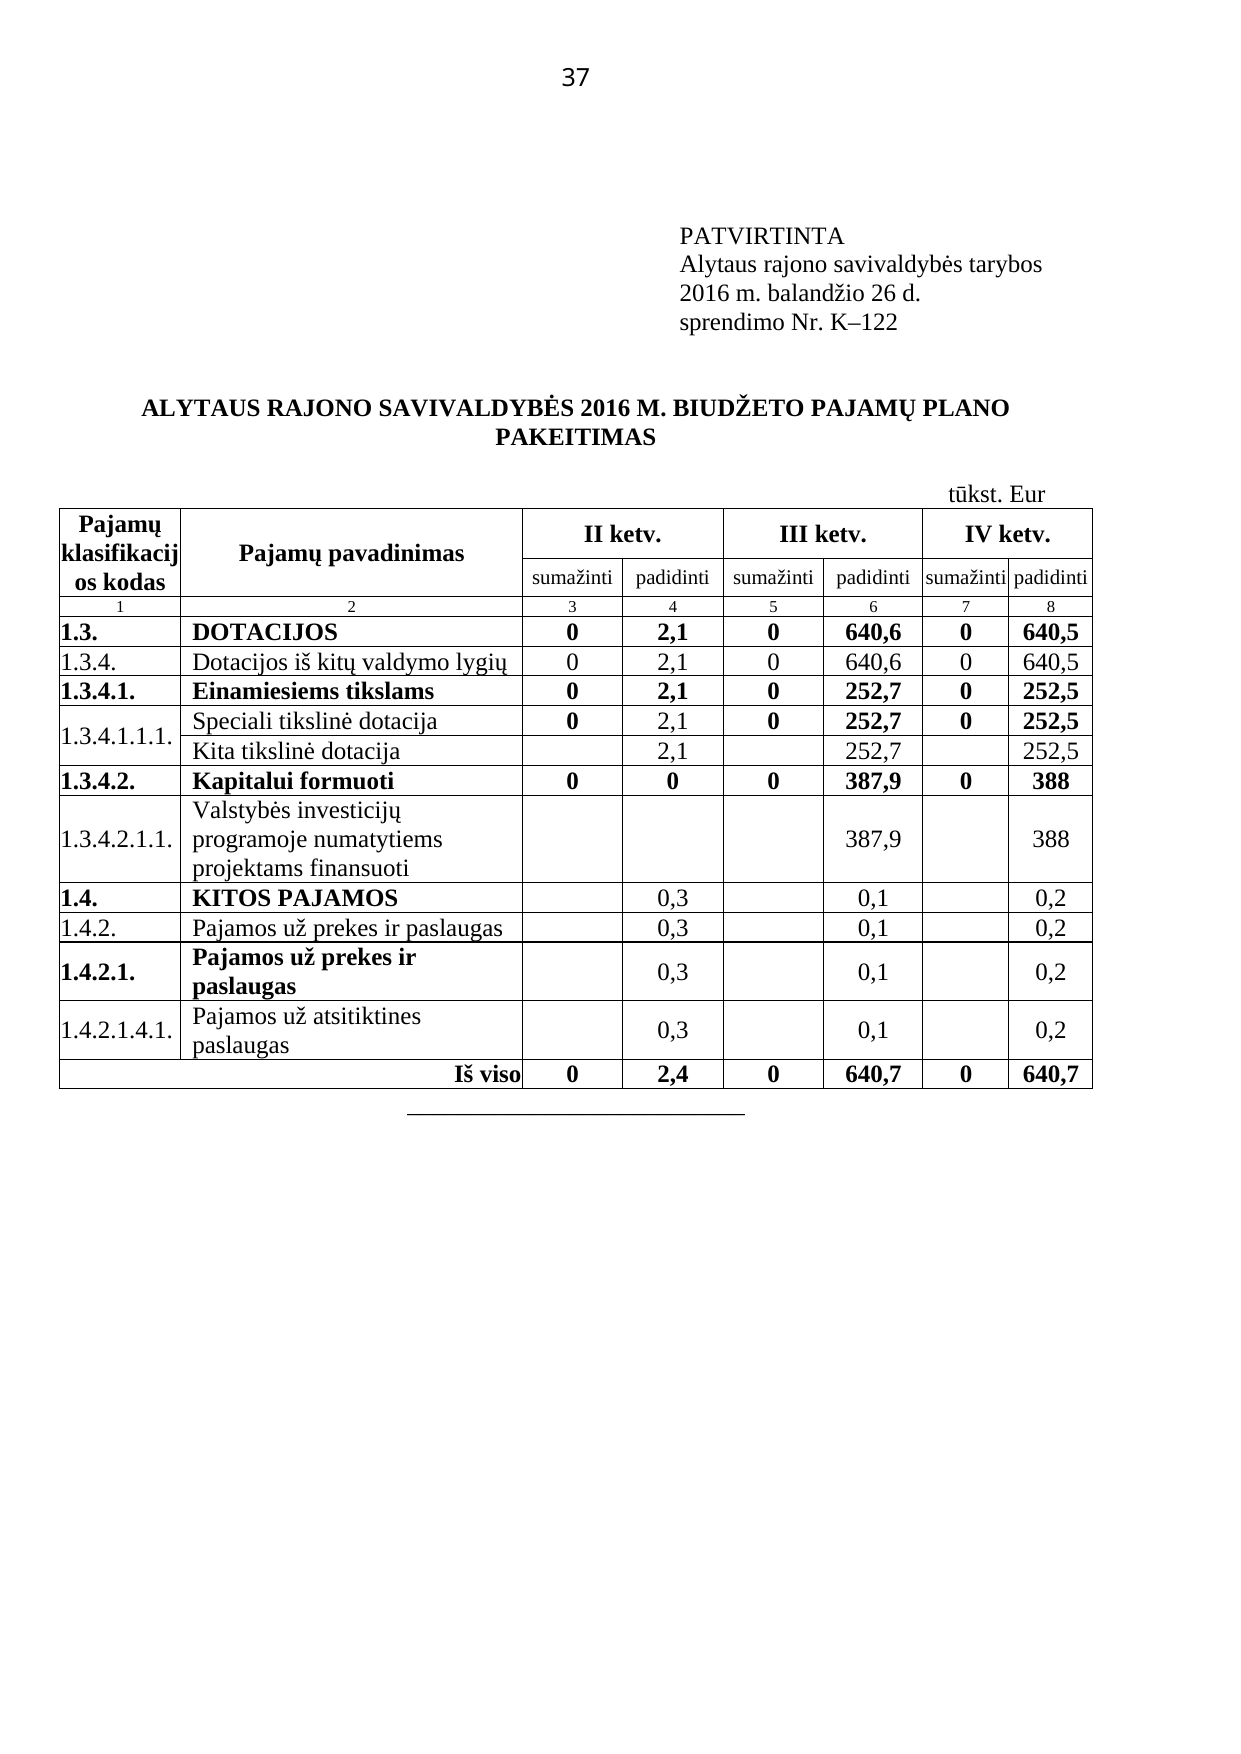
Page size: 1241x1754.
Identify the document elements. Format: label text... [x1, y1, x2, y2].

table_cell [623, 796, 723, 882]
table_cell [724, 943, 823, 1000]
table_cell [523, 736, 622, 765]
table_cell 0,1 [824, 883, 922, 912]
table_cell 0 [724, 1060, 823, 1088]
text ___________________________ [59, 1089, 1092, 1118]
table_cell 640,7 [824, 1060, 922, 1088]
table_cell 1.4.2.1. [60, 943, 180, 1000]
table_cell 1 [60, 597, 180, 616]
table_cell 0 [724, 706, 823, 735]
table_cell 0 [923, 617, 1008, 646]
table_cell 0 [623, 766, 723, 794]
table_cell 2,1 [623, 676, 723, 705]
table_cell 640,5 [1009, 647, 1092, 675]
text ALYTAUS RAJONO SAVIVALDYBĖS 2016 M. BIUDŽETO PAJAMŲ PLANO PAKEITIMAS [59, 393, 1092, 451]
table_cell 1.3.4.1.1.1. [60, 706, 180, 765]
text Alytaus rajono savivaldybės tarybos [59, 249, 1092, 278]
table_cell 640,6 [824, 647, 922, 675]
table_cell sumažinti [923, 559, 1008, 596]
table_cell 0 [523, 706, 622, 735]
table_cell 252,5 [1009, 736, 1092, 765]
table_cell [923, 913, 1008, 941]
table_cell 640,6 [824, 617, 922, 646]
table_cell 0 [523, 617, 622, 646]
table_cell 0,1 [824, 913, 922, 941]
table_cell 0,2 [1009, 883, 1092, 912]
table_cell 0 [724, 617, 823, 646]
table_header II ketv. [523, 509, 723, 557]
table_cell Pajamos už prekes ir paslaugas [181, 943, 522, 1000]
text 2016 m. balandžio 26 d. [59, 278, 1092, 307]
table_cell 1.4. [60, 883, 180, 912]
table_header Pajamų klasifikacijos kodas [60, 509, 180, 596]
table_cell [724, 883, 823, 912]
table_cell 1.3.4.1. [60, 676, 180, 705]
text tūkst. Eur [901, 479, 1092, 508]
table_cell 1.3.4.2.1.1. [60, 796, 180, 882]
table_cell [724, 796, 823, 882]
table_cell 640,5 [1009, 617, 1092, 646]
table_cell Einamiesiems tikslams [181, 676, 522, 705]
table_cell [523, 913, 622, 941]
table_cell [523, 883, 622, 912]
table_cell 252,7 [824, 676, 922, 705]
table_cell [923, 1001, 1008, 1058]
table_cell 640,7 [1009, 1060, 1092, 1088]
table_cell 0,2 [1009, 1001, 1092, 1058]
table_cell 252,7 [824, 706, 922, 735]
text sprendimo Nr. K–122 [59, 307, 1092, 336]
table_cell 0 [923, 1060, 1008, 1088]
table_cell [923, 883, 1008, 912]
table_cell Kita tikslinė dotacija [181, 736, 522, 765]
table_cell 0,3 [623, 943, 723, 1000]
table_cell 0,3 [623, 1001, 723, 1058]
table_cell [523, 1001, 622, 1058]
table_cell 0 [523, 647, 622, 675]
table_cell 388 [1009, 796, 1092, 882]
table_header III ketv. [724, 509, 922, 557]
table_cell 0 [923, 706, 1008, 735]
table_cell 0,1 [824, 1001, 922, 1058]
table_cell 0 [923, 676, 1008, 705]
table_cell 252,7 [824, 736, 922, 765]
table_cell Iš viso [60, 1060, 522, 1088]
table_cell Dotacijos iš kitų valdymo lygių [181, 647, 522, 675]
table_cell 0 [523, 676, 622, 705]
table_cell Pajamos už atsitiktines paslaugas [181, 1001, 522, 1058]
table_cell 2,1 [623, 617, 723, 646]
table_cell 0,3 [623, 913, 723, 941]
table_cell padidinti [1009, 559, 1092, 596]
table_cell sumažinti [523, 559, 622, 596]
table_cell 2 [181, 597, 522, 616]
table_cell 252,5 [1009, 676, 1092, 705]
table_cell 4 [623, 597, 723, 616]
table_cell [923, 796, 1008, 882]
table_cell 6 [824, 597, 922, 616]
table_cell 252,5 [1009, 706, 1092, 735]
table_cell [724, 913, 823, 941]
table_cell [724, 1001, 823, 1058]
table_cell 388 [1009, 766, 1092, 794]
table_cell 1.4.2. [60, 913, 180, 941]
table_cell 0 [523, 766, 622, 794]
text PATVIRTINTA [59, 221, 1092, 249]
table_cell 5 [724, 597, 823, 616]
table_cell KITOS PAJAMOS [181, 883, 522, 912]
table_cell 0 [724, 647, 823, 675]
table_cell [523, 796, 622, 882]
table_cell Kapitalui formuoti [181, 766, 522, 794]
table_cell padidinti [824, 559, 922, 596]
table_cell 2,1 [623, 736, 723, 765]
table_cell [724, 736, 823, 765]
table_cell 2,1 [623, 647, 723, 675]
table_cell Pajamos už prekes ir paslaugas [181, 913, 522, 941]
table_cell 0 [724, 766, 823, 794]
table_header IV ketv. [923, 509, 1092, 557]
table_cell DOTACIJOS [181, 617, 522, 646]
table_cell 8 [1009, 597, 1092, 616]
table_cell 387,9 [824, 766, 922, 794]
table_cell 387,9 [824, 796, 922, 882]
table_cell 0,2 [1009, 913, 1092, 941]
table_cell padidinti [623, 559, 723, 596]
table_cell 0 [523, 1060, 622, 1088]
table_cell sumažinti [724, 559, 823, 596]
table_cell 0,2 [1009, 943, 1092, 1000]
table_cell 1.4.2.1.4.1. [60, 1001, 180, 1058]
table_cell 2,4 [623, 1060, 723, 1088]
table_cell 1.3.4. [60, 647, 180, 675]
table_header Pajamų pavadinimas [181, 509, 522, 596]
table_cell Speciali tikslinė dotacija [181, 706, 522, 735]
table_cell 7 [923, 597, 1008, 616]
table_cell 0,1 [824, 943, 922, 1000]
table_cell 0 [724, 676, 823, 705]
table_cell [523, 943, 622, 1000]
table_cell 1.3.4.2. [60, 766, 180, 794]
table_cell [923, 943, 1008, 1000]
table_cell [923, 736, 1008, 765]
table_cell 0,3 [623, 883, 723, 912]
table_cell 0 [923, 647, 1008, 675]
table_cell 0 [923, 766, 1008, 794]
table_cell 1.3. [60, 617, 180, 646]
table_cell 2,1 [623, 706, 723, 735]
table_cell Valstybės investicijų programoje numatytiems projektams finansuoti [181, 796, 522, 882]
table_cell 3 [523, 597, 622, 616]
